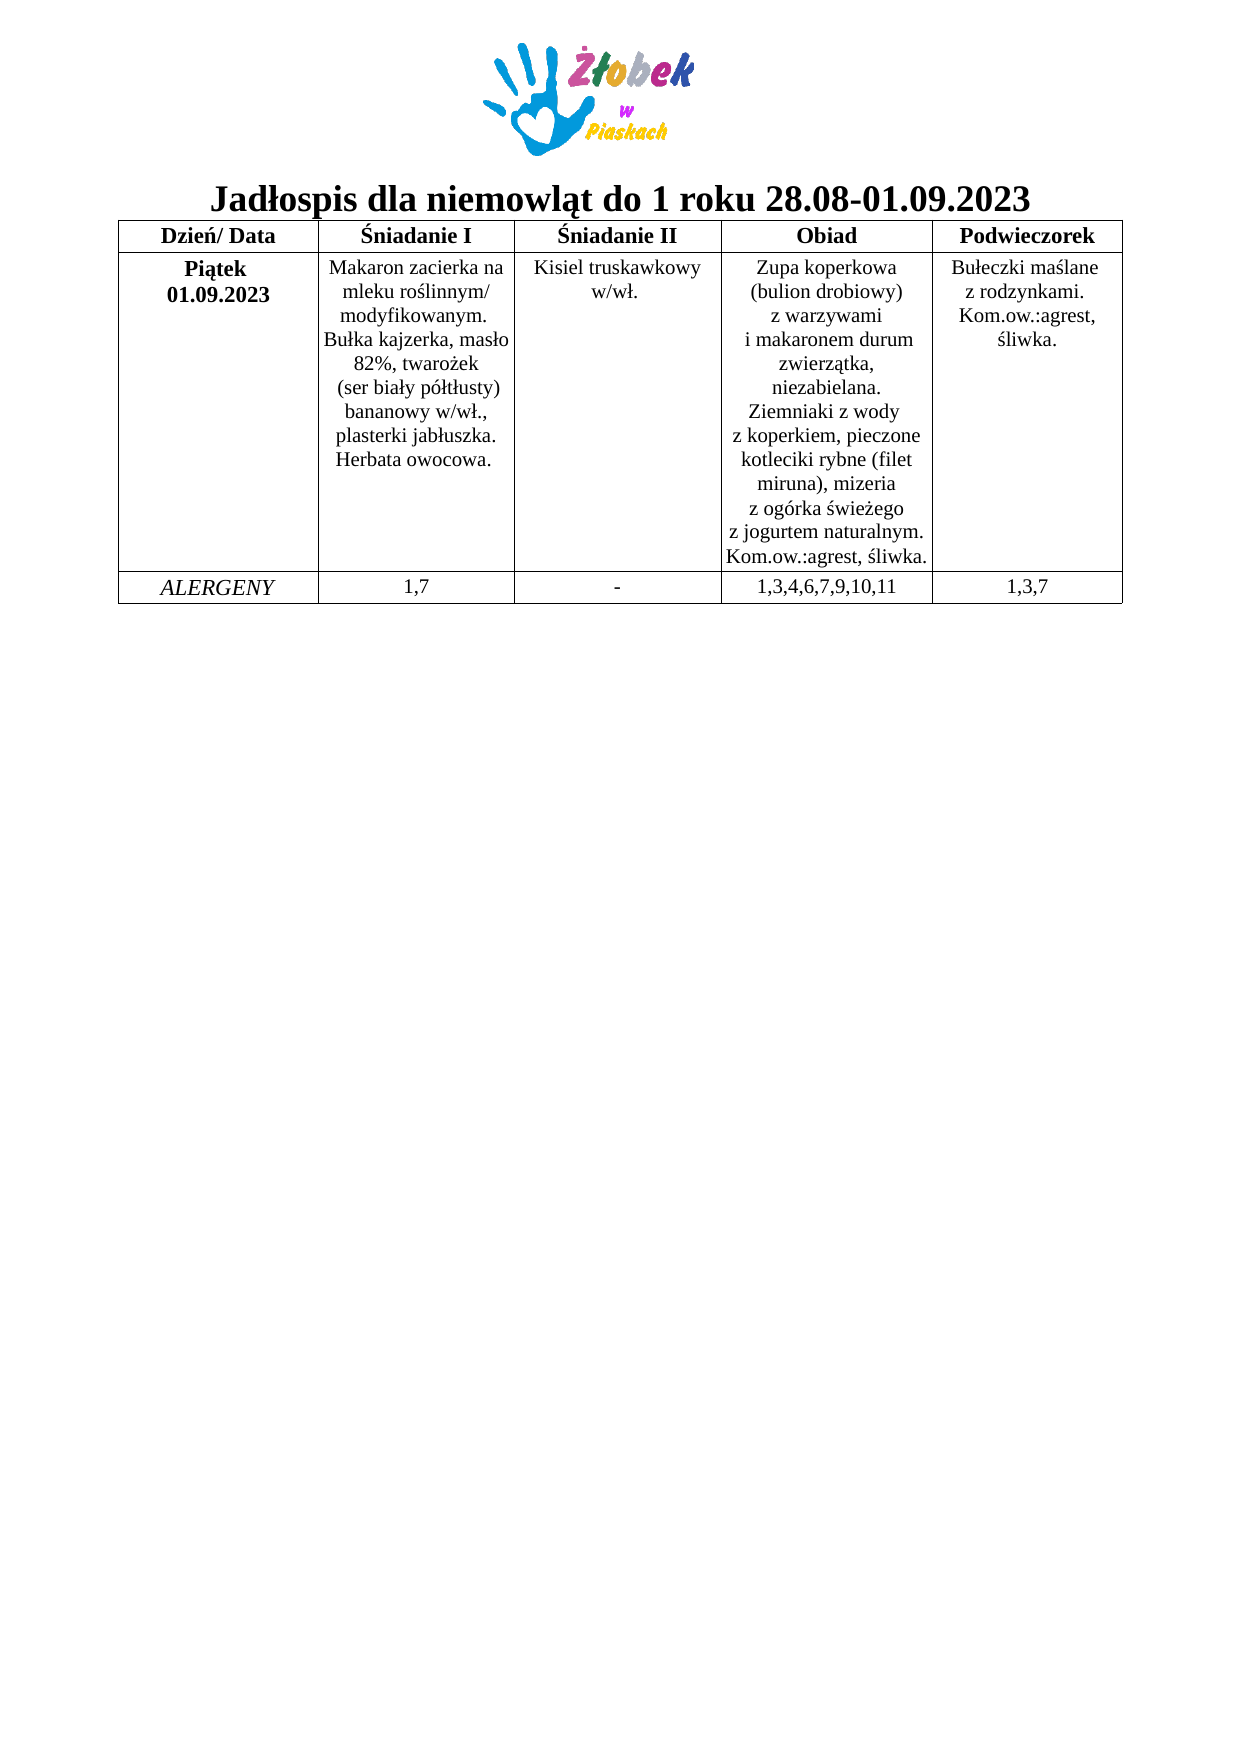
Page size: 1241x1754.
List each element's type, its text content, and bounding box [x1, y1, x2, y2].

text Jadłospis dla niemowląt do 1 roku 28.08-01.09.2023 [118, 176, 1122, 219]
table_header Śniadanie II [515, 221, 721, 252]
table_header Śniadanie I [319, 221, 514, 252]
table_cell - [515, 572, 721, 603]
picture [483, 43, 694, 156]
table_header Dzień/ Data [119, 221, 318, 252]
table_cell 1,7 [319, 572, 514, 603]
table_cell 1,3,4,6,7,9,10,11 [722, 572, 932, 603]
table_cell Kisiel truskawkowy w/wł. [515, 253, 721, 571]
table_cell Makaron zacierka na mleku roślinnym/ modyfikowanym. Bułka kajzerka, masło 82%, twarożek (ser biały półtłusty) bananowy w/wł., plasterki jabłuszka. Herbata owocowa. [319, 253, 514, 571]
table_cell Zupa koperkowa (bulion drobiowy) z warzywami i makaronem durum zwierzątka, niezabielana. Ziemniaki z wody z koperkiem, pieczone kotleciki rybne (filet miruna), mizeria z ogórka świeżego z jogurtem naturalnym. Kom.ow.:agrest, śliwka. [722, 253, 932, 571]
table_header Podwieczorek [933, 221, 1122, 252]
table_cell 1,3,7 [933, 572, 1122, 603]
table_cell Bułeczki maślane z rodzynkami. Kom.ow.:agrest, śliwka. [933, 253, 1122, 571]
table_cell Piątek 01.09.2023 [119, 253, 318, 571]
table_header Obiad [722, 221, 932, 252]
picture [518, 108, 554, 143]
table_cell ALERGENY [119, 572, 318, 603]
